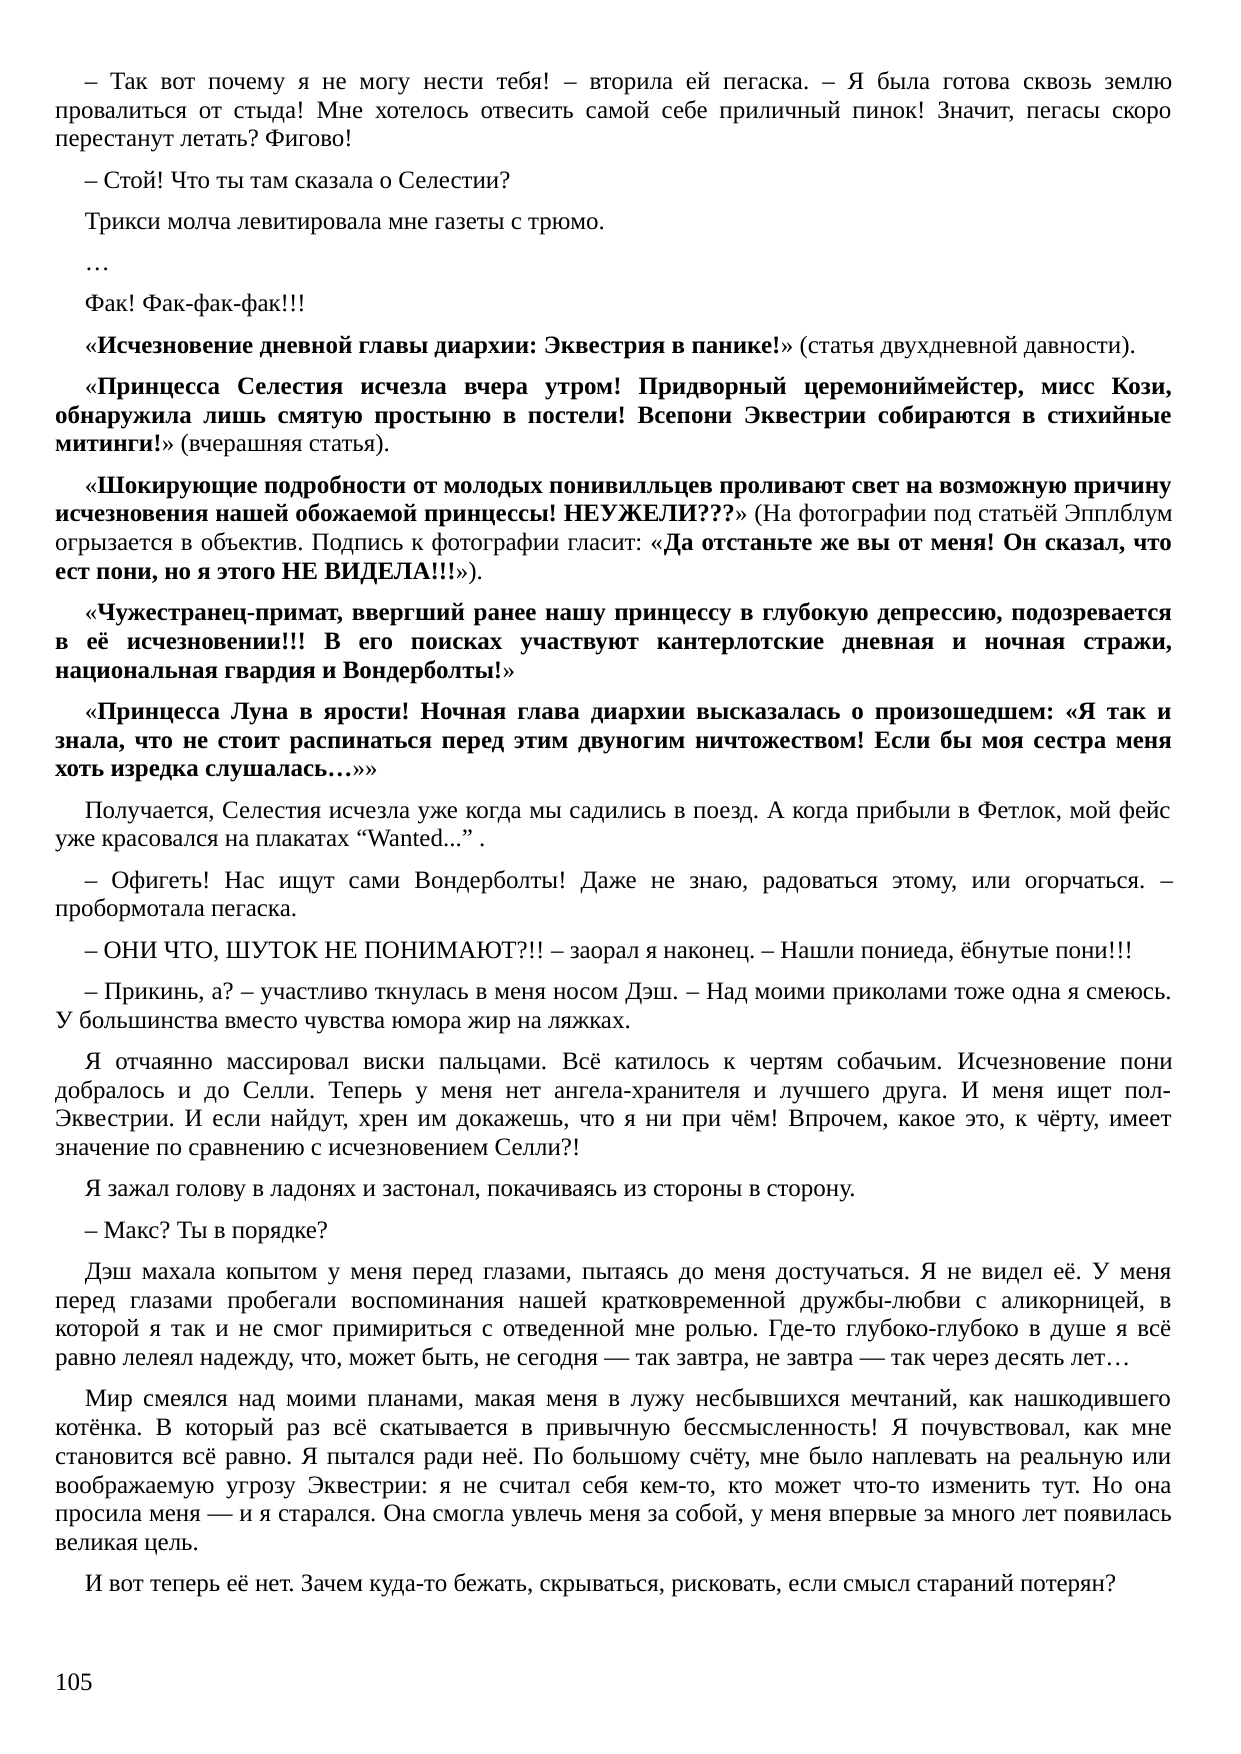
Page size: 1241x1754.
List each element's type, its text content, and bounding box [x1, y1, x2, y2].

text Мир смеялся над моими планами, макая меня в лужу несбывшихся мечтаний, как нашкодившего котёнка. В который раз всё скатывается в привычную бессмысленность! Я почувствовал, как мне становится всё равно. Я пытался ради неё. По большому счёту, мне было наплевать на реальную или воображаемую угрозу Эквестрии: я не считал себя кем-то, кто может что-то изменить тут. Но она просила меня — и я старался. Она смогла увлечь меня за собой, у меня впервые за много лет появилась великая цель. [55, 1383, 1173, 1556]
text «Принцесса Селестия исчезла вчера утром! Придворный церемониймейстер, мисс Кози, обнаружила лишь смятую простыню в постели! Всепони Эквестрии собираются в стихийные митинги!» (вчерашняя статья). [55, 371, 1173, 457]
text «Шокирующие подробности от молодых понивилльцев проливают свет на возможную причину исчезновения нашей обожаемой принцессы! НЕУЖЕЛИ???» (На фотографии под статьёй Эпплблум огрызается в объектив. Подпись к фотографии гласит: «Да отстаньте же вы от меня! Он сказал, что ест пони, но я этого НЕ ВИДЕЛА!!!»). [55, 470, 1173, 585]
text «Чужестранец-примат, ввергший ранее нашу принцессу в глубокую депрессию, подозревается в её исчезновении!!! В его поисках участвуют кантерлотские дневная и ночная стражи, национальная гвардия и Вондерболты!» [55, 597, 1173, 683]
text Трикси молча левитировала мне газеты с трюмо. [55, 206, 1173, 235]
text «Принцесса Луна в ярости! Ночная глава диархии высказалась о произошедшем: «Я так и знала, что не стоит распинаться перед этим двуногим ничтожеством! Если бы моя сестра меня хоть изредка слушалась…»» [55, 696, 1173, 782]
text «Исчезновение дневной главы диархии: Эквестрия в панике!» (статья двухдневной давности). [55, 330, 1173, 358]
text Я отчаянно массировал виски пальцами. Всё катилось к чертям собачьим. Исчезновение пони добралось и до Селли. Теперь у меня нет ангела-хранителя и лучшего друга. И меня ищет пол-Эквестрии. И если найдут, хрен им докажешь, что я ни при чём! Впрочем, какое это, к чёрту, имеет значение по сравнению с исчезновением Селли?! [55, 1046, 1173, 1161]
text Получается, Селестия исчезла уже когда мы садились в поезд. А когда прибыли в Фетлок, мой фейс уже красовался на плакатах “Wanted...” . [55, 795, 1173, 852]
text … [55, 247, 1173, 276]
text Дэш махала копытом у меня перед глазами, пытаясь до меня достучаться. Я не видел её. У меня перед глазами пробегали воспоминания нашей кратковременной дружбы-любви с аликорницей, в которой я так и не смог примириться с отведенной мне ролью. Где-то глубоко-глубоко в душе я всё равно лелеял надежду, что, может быть, не сегодня — так завтра, не завтра — так через десять лет… [55, 1256, 1173, 1371]
text – Прикинь, а? – участливо ткнулась в меня носом Дэш. – Над моими приколами тоже одна я смеюсь. У большинства вместо чувства юмора жир на ляжках. [55, 976, 1173, 1033]
text И вот теперь её нет. Зачем куда-то бежать, скрываться, рисковать, если смысл стараний потерян? [55, 1568, 1173, 1597]
text – Так вот почему я не могу нести тебя! – вторила ей пегаска. – Я была готова сквозь землю провалиться от стыда! Мне хотелось отвесить самой себе приличный пинок! Значит, пегасы скоро перестанут летать? Фигово! [55, 66, 1173, 152]
text – ОНИ ЧТО, ШУТОК НЕ ПОНИМАЮТ?!! – заорал я наконец. – Нашли пониеда, ёбнутые пони!!! [55, 935, 1173, 963]
text – Офигеть! Нас ищут сами Вондерболты! Даже не знаю, радоваться этому, или огорчаться. – пробормотала пегаска. [55, 865, 1173, 922]
text – Макс? Ты в порядке? [55, 1215, 1173, 1243]
text Я зажал голову в ладонях и застонал, покачиваясь из стороны в сторону. [55, 1173, 1173, 1202]
text Фак! Фак-фак-фак!!! [55, 288, 1173, 317]
text – Стой! Что ты там сказала о Селестии? [55, 165, 1173, 193]
